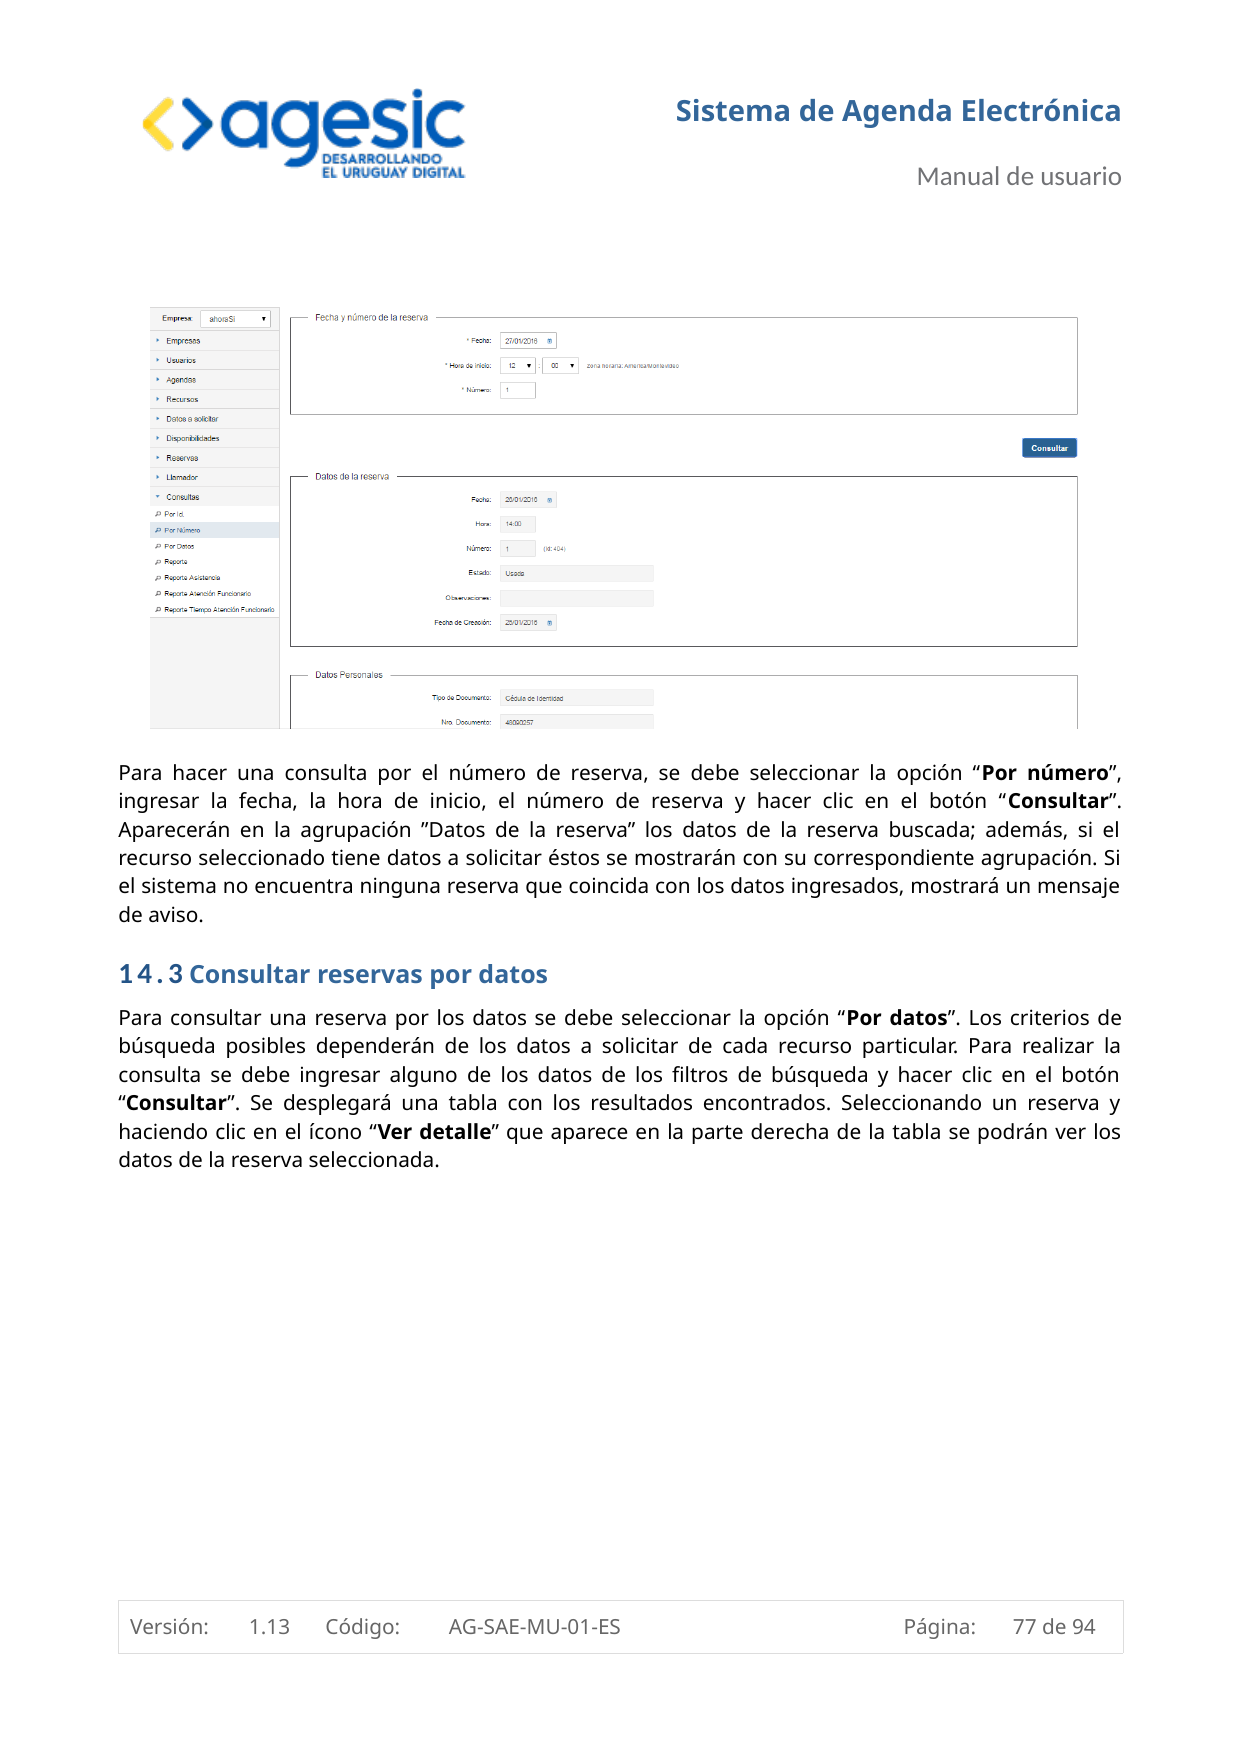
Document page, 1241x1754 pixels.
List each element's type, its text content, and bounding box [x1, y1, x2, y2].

text Para consultar una reserva por los datos se debe seleccionar la opción “Por datos”. Los criterios de búsqueda posibles dependerán de los datos a solicitar de cada recurso particular. Para realizar la consulta se debe ingresar alguno de los datos de los filtros de búsqueda y hacer clic en el botón “Consultar”. Se desplegará una tabla con los resultados encontrados. Seleccionando un reserva y haciendo clic en el ícono “Ver detalle” que aparece en la parte derecha de la tabla se podrán ver los datos de la reserva seleccionada. [118, 1003, 1122, 1174]
subtitle Consultar reservas por datos [118, 956, 1122, 991]
text Para hacer una consulta por el número de reserva, se debe seleccionar la opción “Por número”, ingresar la fecha, la hora de inicio, el número de reserva y hacer clic en el botón “Consultar”. Aparecerán en la agrupación ”Datos de la reserva” los datos de la reserva buscada; además, si el recurso seleccionado tiene datos a solicitar éstos se mostrarán con su correspondiente agrupación. Si el sistema no encuentra ninguna reserva que coincida con los datos ingresados, mostrará un mensaje de aviso. [118, 289, 1122, 928]
picture [142, 88, 466, 178]
picture [150, 305, 1082, 729]
